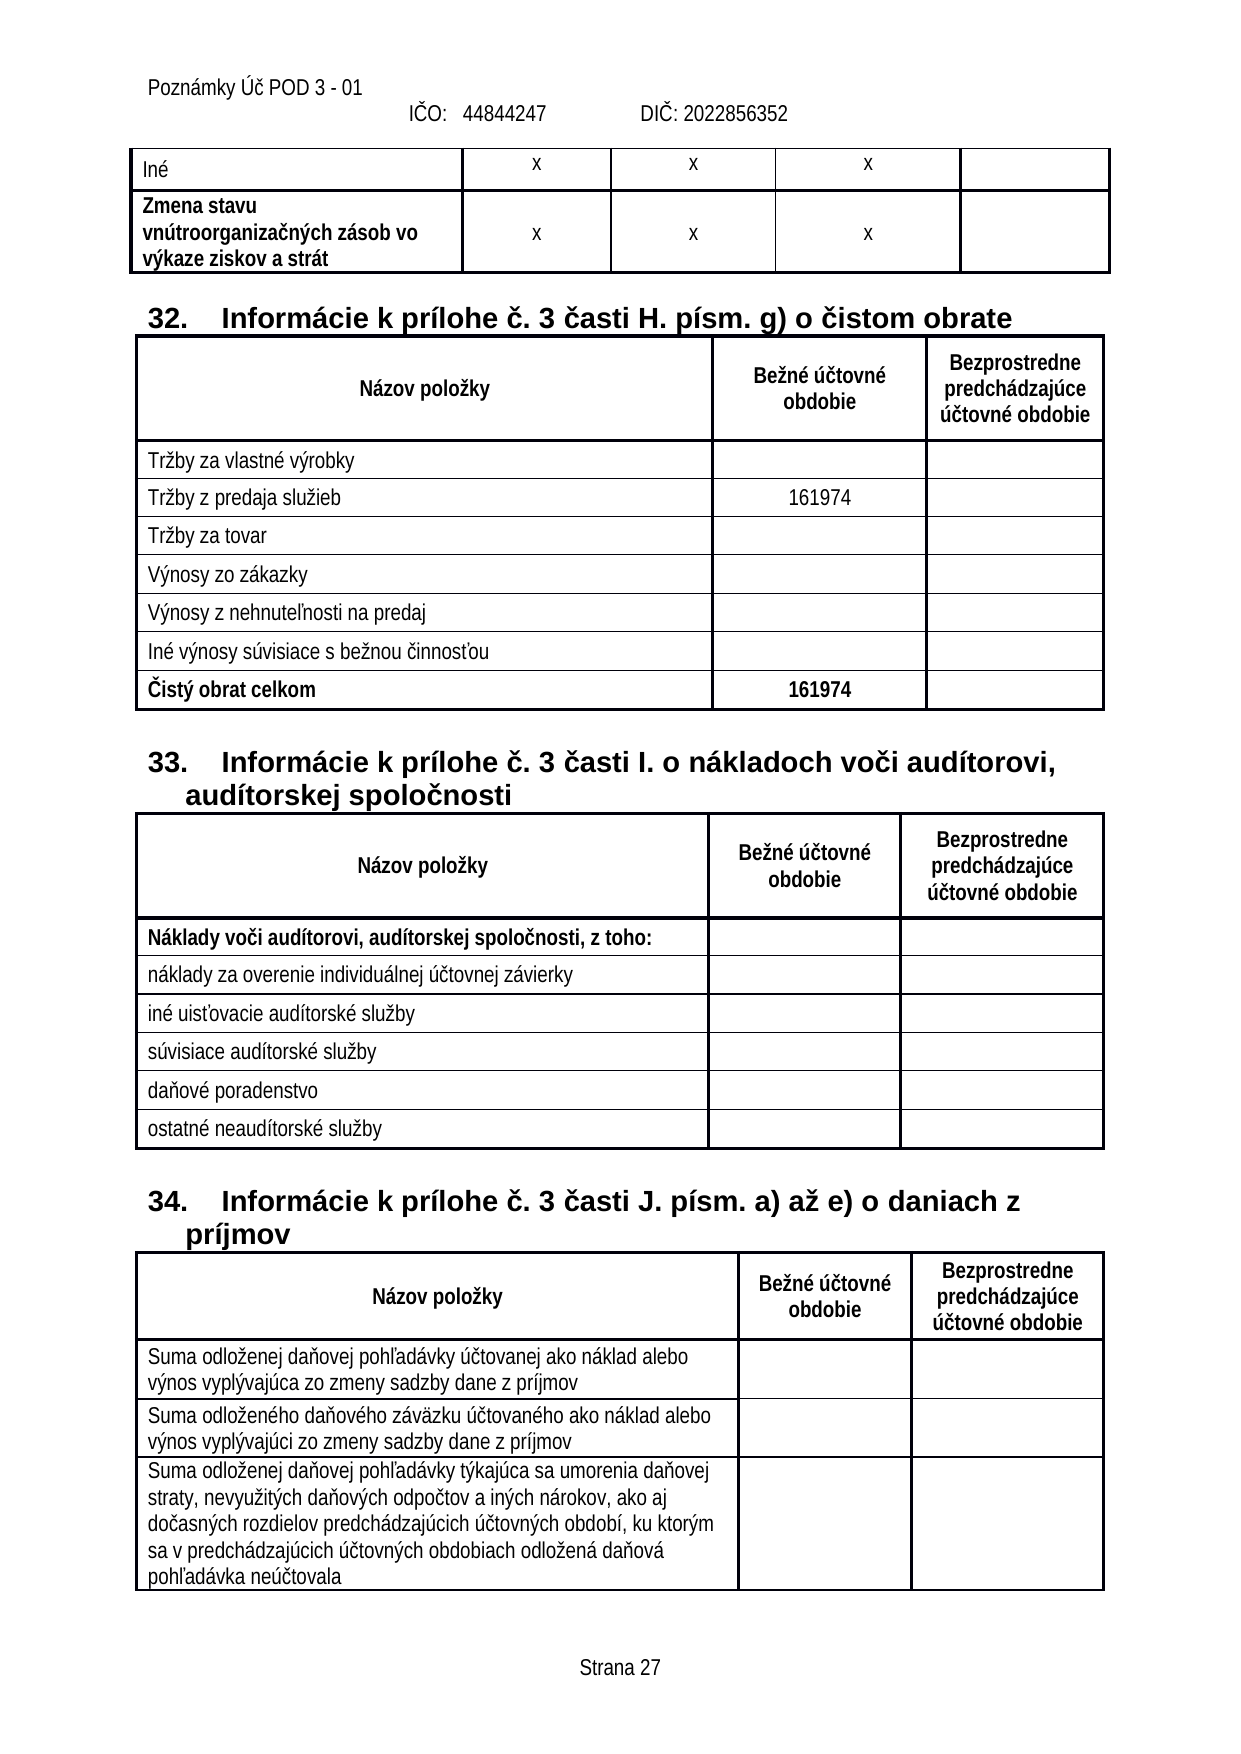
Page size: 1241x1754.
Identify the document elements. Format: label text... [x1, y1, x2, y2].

table_cell x [776, 192, 959, 271]
table_cell 161974 [714, 671, 925, 708]
table_cell [714, 442, 925, 477]
table_cell x [464, 192, 610, 271]
table_cell [710, 995, 899, 1032]
table_cell [913, 1341, 1102, 1397]
table_cell Zmena stavu vnútroorganizačných zásob vo výkaze ziskov a strát [133, 192, 461, 271]
table_cell [902, 995, 1102, 1032]
table_header Bežné účtovné obdobie [710, 815, 899, 916]
table_cell súvisiace audítorské služby [138, 1033, 707, 1070]
table_cell [710, 1033, 899, 1070]
table_cell [928, 594, 1102, 631]
table_cell Iné [133, 149, 461, 189]
table_cell [902, 1033, 1102, 1070]
table_cell [962, 192, 1108, 271]
table_cell [902, 920, 1102, 955]
table_cell [714, 555, 925, 593]
table_cell náklady za overenie individuálnej účtovnej závierky [138, 956, 707, 993]
title Informácie k prílohe č. 3 časti I. o nákladoch voči audítorovi, audítorskej spoločnosti [148, 745, 1092, 812]
table_cell [710, 920, 899, 955]
table_cell Tržby za tovar [138, 517, 711, 554]
table_cell [928, 671, 1102, 708]
table_cell [710, 956, 899, 993]
table_cell ostatné neaudítorské služby [138, 1110, 707, 1147]
table_cell [962, 149, 1108, 189]
table_cell [902, 1110, 1102, 1147]
table_cell Iné výnosy súvisiace s bežnou činnosťou [138, 632, 711, 669]
table_header Názov položky [138, 338, 711, 439]
table_cell [710, 1071, 899, 1109]
table_cell [714, 517, 925, 554]
title Informácie k prílohe č. 3 časti J. písm. a) až e) o daniach z príjmov [148, 1184, 1092, 1251]
table_cell Výnosy zo zákazky [138, 555, 711, 593]
table_cell x [612, 192, 775, 271]
table_cell [928, 517, 1102, 554]
table_cell [714, 594, 925, 631]
table_header Bezprostredne predchádzajúce účtovné obdobie [913, 1254, 1102, 1338]
table_cell [740, 1341, 910, 1397]
table_cell Náklady voči audítorovi, audítorskej spoločnosti, z toho: [138, 920, 707, 955]
table_cell [740, 1458, 910, 1589]
table_cell [913, 1399, 1102, 1456]
table_cell Výnosy z nehnuteľnosti na predaj [138, 594, 711, 631]
table_header Bežné účtovné obdobie [714, 338, 925, 439]
table_cell daňové poradenstvo [138, 1071, 707, 1109]
table_cell Suma odloženého daňového záväzku účtovaného ako náklad alebo výnos vyplývajúci zo zmeny sadzby dane z príjmov [138, 1400, 737, 1456]
table_cell [928, 555, 1102, 593]
table_cell [928, 442, 1102, 477]
table_cell 161974 [714, 479, 925, 516]
table_header Bezprostredne predchádzajúce účtovné obdobie [928, 338, 1102, 439]
table_cell [740, 1399, 910, 1456]
table_cell x [776, 149, 959, 189]
table_cell [902, 956, 1102, 993]
table_cell Tržby z predaja služieb [138, 479, 711, 516]
table_cell [710, 1110, 899, 1147]
table_cell [913, 1458, 1102, 1589]
table_cell [928, 479, 1102, 516]
table_cell [928, 632, 1102, 669]
table_cell Suma odloženej daňovej pohľadávky týkajúca sa umorenia daňovej straty, nevyužitých daňových odpočtov a iných nárokov, ako aj dočasných rozdielov predchádzajúcich účtovných období, ku ktorým sa v predchádzajúcich účtovných obdobiach odložená daňová pohľadávka neúčtovala [138, 1458, 737, 1589]
table_cell [902, 1071, 1102, 1109]
table_cell [714, 632, 925, 669]
table_cell x [464, 149, 610, 189]
table_header Bežné účtovné obdobie [740, 1254, 910, 1338]
table_cell Tržby za vlastné výrobky [138, 442, 711, 477]
table_header Bezprostredne predchádzajúce účtovné obdobie [902, 815, 1102, 916]
title Informácie k prílohe č. 3 časti H. písm. g) o čistom obrate [148, 301, 1092, 334]
table_header Názov položky [138, 1254, 737, 1338]
table_cell x [612, 149, 775, 189]
table_cell iné uisťovacie audítorské služby [138, 995, 707, 1032]
table_cell Čistý obrat celkom [138, 671, 711, 708]
table_header Názov položky [138, 815, 707, 916]
table_cell Suma odloženej daňovej pohľadávky účtovanej ako náklad alebo výnos vyplývajúca zo zmeny sadzby dane z príjmov [138, 1341, 737, 1397]
